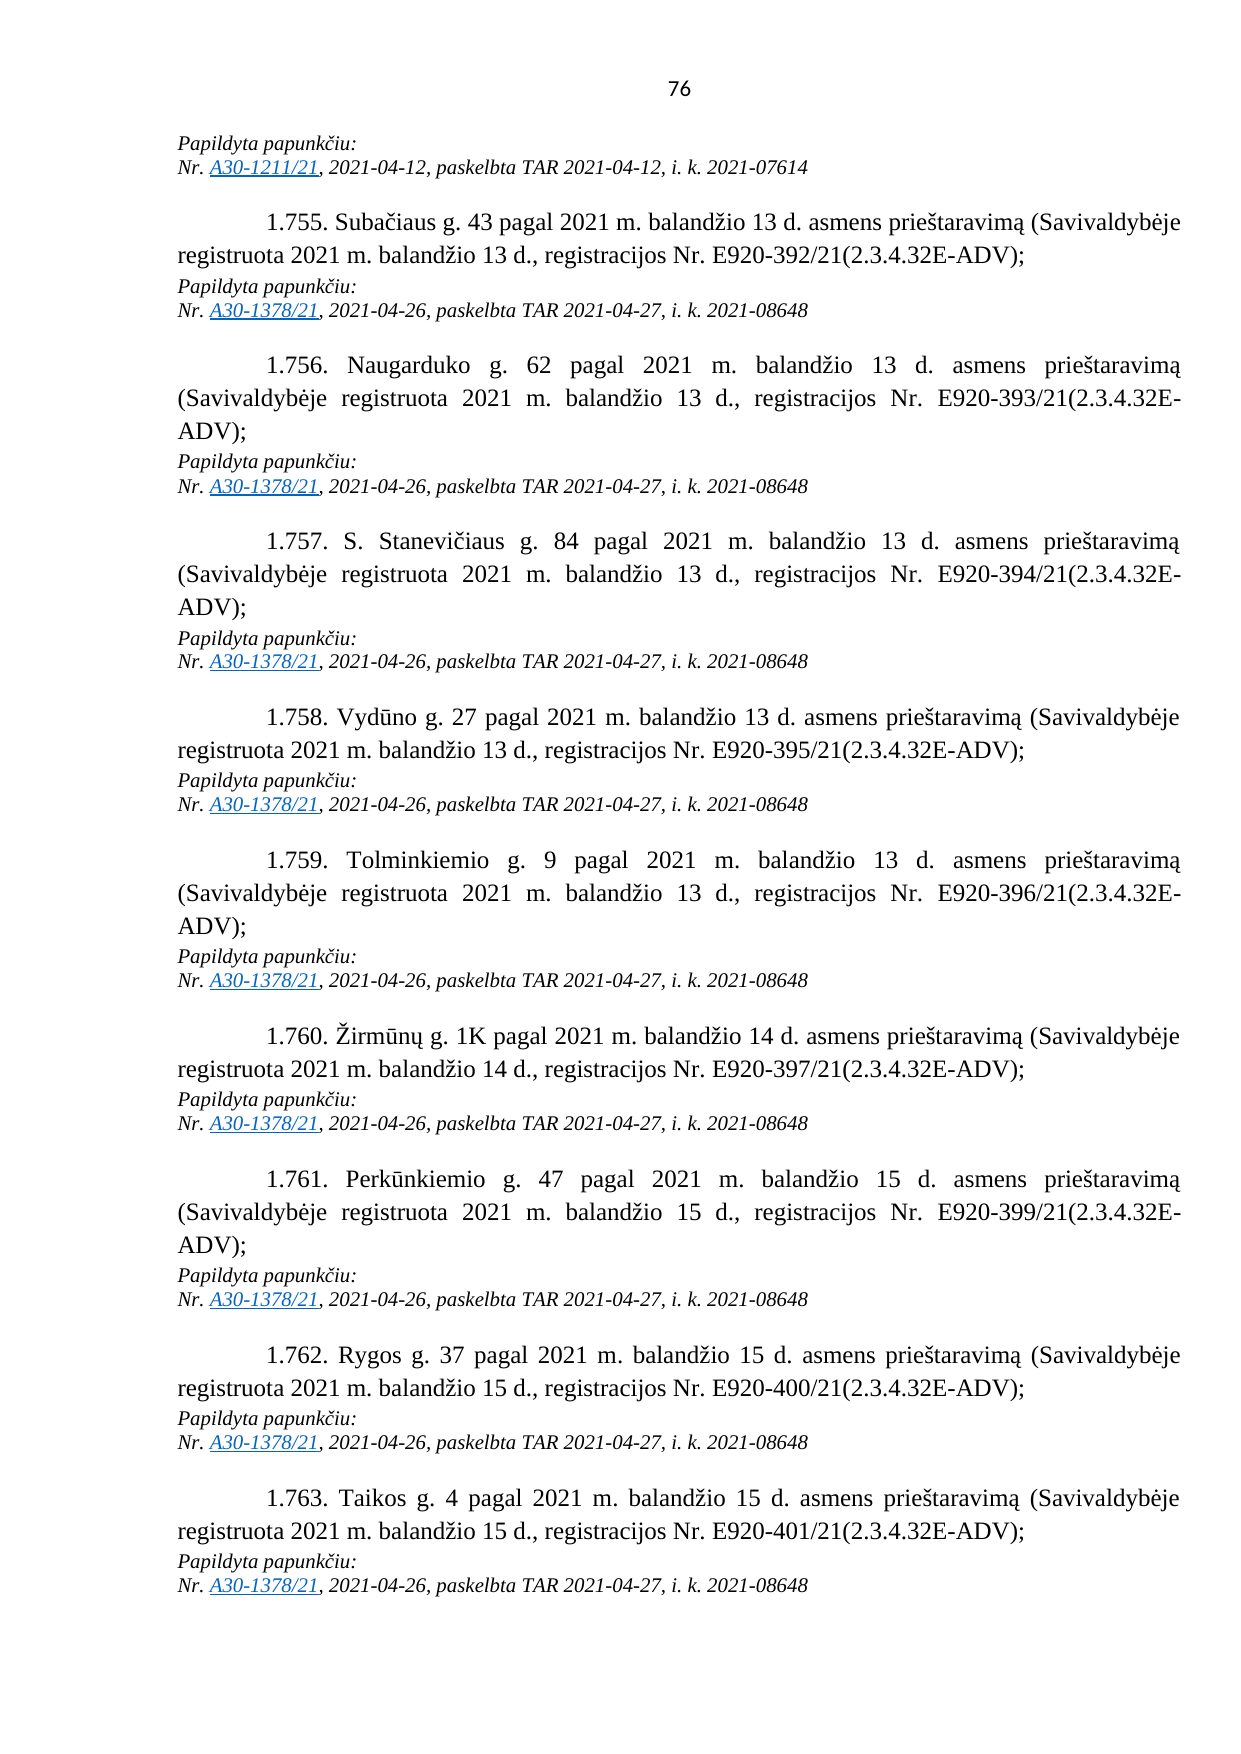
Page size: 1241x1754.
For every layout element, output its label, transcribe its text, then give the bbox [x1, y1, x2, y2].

text Nr. A30-1211/21, 2021-04-12, paskelbta TAR 2021-04-12, i. k. 2021-07614 [177, 155, 1181, 179]
text Nr. A30-1378/21, 2021-04-26, paskelbta TAR 2021-04-27, i. k. 2021-08648 [177, 1573, 1181, 1597]
text Nr. A30-1378/21, 2021-04-26, paskelbta TAR 2021-04-27, i. k. 2021-08648 [177, 1430, 1181, 1454]
text Nr. A30-1378/21, 2021-04-26, paskelbta TAR 2021-04-27, i. k. 2021-08648 [177, 649, 1181, 673]
text 1.755. Subačiaus g. 43 pagal 2021 m. balandžio 13 d. asmens prieštaravimą (Savivaldybėje registruota 2021 m. balandžio 13 d., registracijos Nr. E920-392/21(2.3.4.32E-ADV); [177, 207, 1181, 269]
text 1.759. Tolminkiemio g. 9 pagal 2021 m. balandžio 13 d. asmens prieštaravimą (Savivaldybėje registruota 2021 m. balandžio 13 d., registracijos Nr. E920-396/21(2.3.4.32E-ADV); [177, 845, 1181, 940]
text Nr. A30-1378/21, 2021-04-26, paskelbta TAR 2021-04-27, i. k. 2021-08648 [177, 1287, 1181, 1311]
text 1.756. Naugarduko g. 62 pagal 2021 m. balandžio 13 d. asmens prieštaravimą (Savivaldybėje registruota 2021 m. balandžio 13 d., registracijos Nr. E920-393/21(2.3.4.32E-ADV); [177, 350, 1181, 445]
text 1.758. Vydūno g. 27 pagal 2021 m. balandžio 13 d. asmens prieštaravimą (Savivaldybėje registruota 2021 m. balandžio 13 d., registracijos Nr. E920-395/21(2.3.4.32E-ADV); [177, 702, 1181, 764]
text 1.763. Taikos g. 4 pagal 2021 m. balandžio 15 d. asmens prieštaravimą (Savivaldybėje registruota 2021 m. balandžio 15 d., registracijos Nr. E920-401/21(2.3.4.32E-ADV); [177, 1483, 1181, 1545]
text Papildyta papunkčiu: [177, 131, 1181, 155]
text Papildyta papunkčiu: [177, 1263, 1181, 1287]
text Nr. A30-1378/21, 2021-04-26, paskelbta TAR 2021-04-27, i. k. 2021-08648 [177, 968, 1181, 992]
text 1.757. S. Stanevičiaus g. 84 pagal 2021 m. balandžio 13 d. asmens prieštaravimą (Savivaldybėje registruota 2021 m. balandžio 13 d., registracijos Nr. E920-394/21(2.3.4.32E-ADV); [177, 526, 1181, 621]
text Papildyta papunkčiu: [177, 449, 1181, 473]
text Papildyta papunkčiu: [177, 944, 1181, 968]
text 1.761. Perkūnkiemio g. 47 pagal 2021 m. balandžio 15 d. asmens prieštaravimą (Savivaldybėje registruota 2021 m. balandžio 15 d., registracijos Nr. E920-399/21(2.3.4.32E-ADV); [177, 1164, 1181, 1259]
text Papildyta papunkčiu: [177, 768, 1181, 792]
text Nr. A30-1378/21, 2021-04-26, paskelbta TAR 2021-04-27, i. k. 2021-08648 [177, 473, 1181, 498]
text Papildyta papunkčiu: [177, 1087, 1181, 1111]
text Nr. A30-1378/21, 2021-04-26, paskelbta TAR 2021-04-27, i. k. 2021-08648 [177, 298, 1181, 322]
text Papildyta papunkčiu: [177, 273, 1181, 298]
text 1.760. Žirmūnų g. 1K pagal 2021 m. balandžio 14 d. asmens prieštaravimą (Savivaldybėje registruota 2021 m. balandžio 14 d., registracijos Nr. E920-397/21(2.3.4.32E-ADV); [177, 1021, 1181, 1083]
text Papildyta papunkčiu: [177, 1549, 1181, 1573]
text Nr. A30-1378/21, 2021-04-26, paskelbta TAR 2021-04-27, i. k. 2021-08648 [177, 1111, 1181, 1135]
text 1.762. Rygos g. 37 pagal 2021 m. balandžio 15 d. asmens prieštaravimą (Savivaldybėje registruota 2021 m. balandžio 15 d., registracijos Nr. E920-400/21(2.3.4.32E-ADV); [177, 1340, 1181, 1402]
text Papildyta papunkčiu: [177, 625, 1181, 649]
text Papildyta papunkčiu: [177, 1406, 1181, 1430]
text Nr. A30-1378/21, 2021-04-26, paskelbta TAR 2021-04-27, i. k. 2021-08648 [177, 792, 1181, 816]
